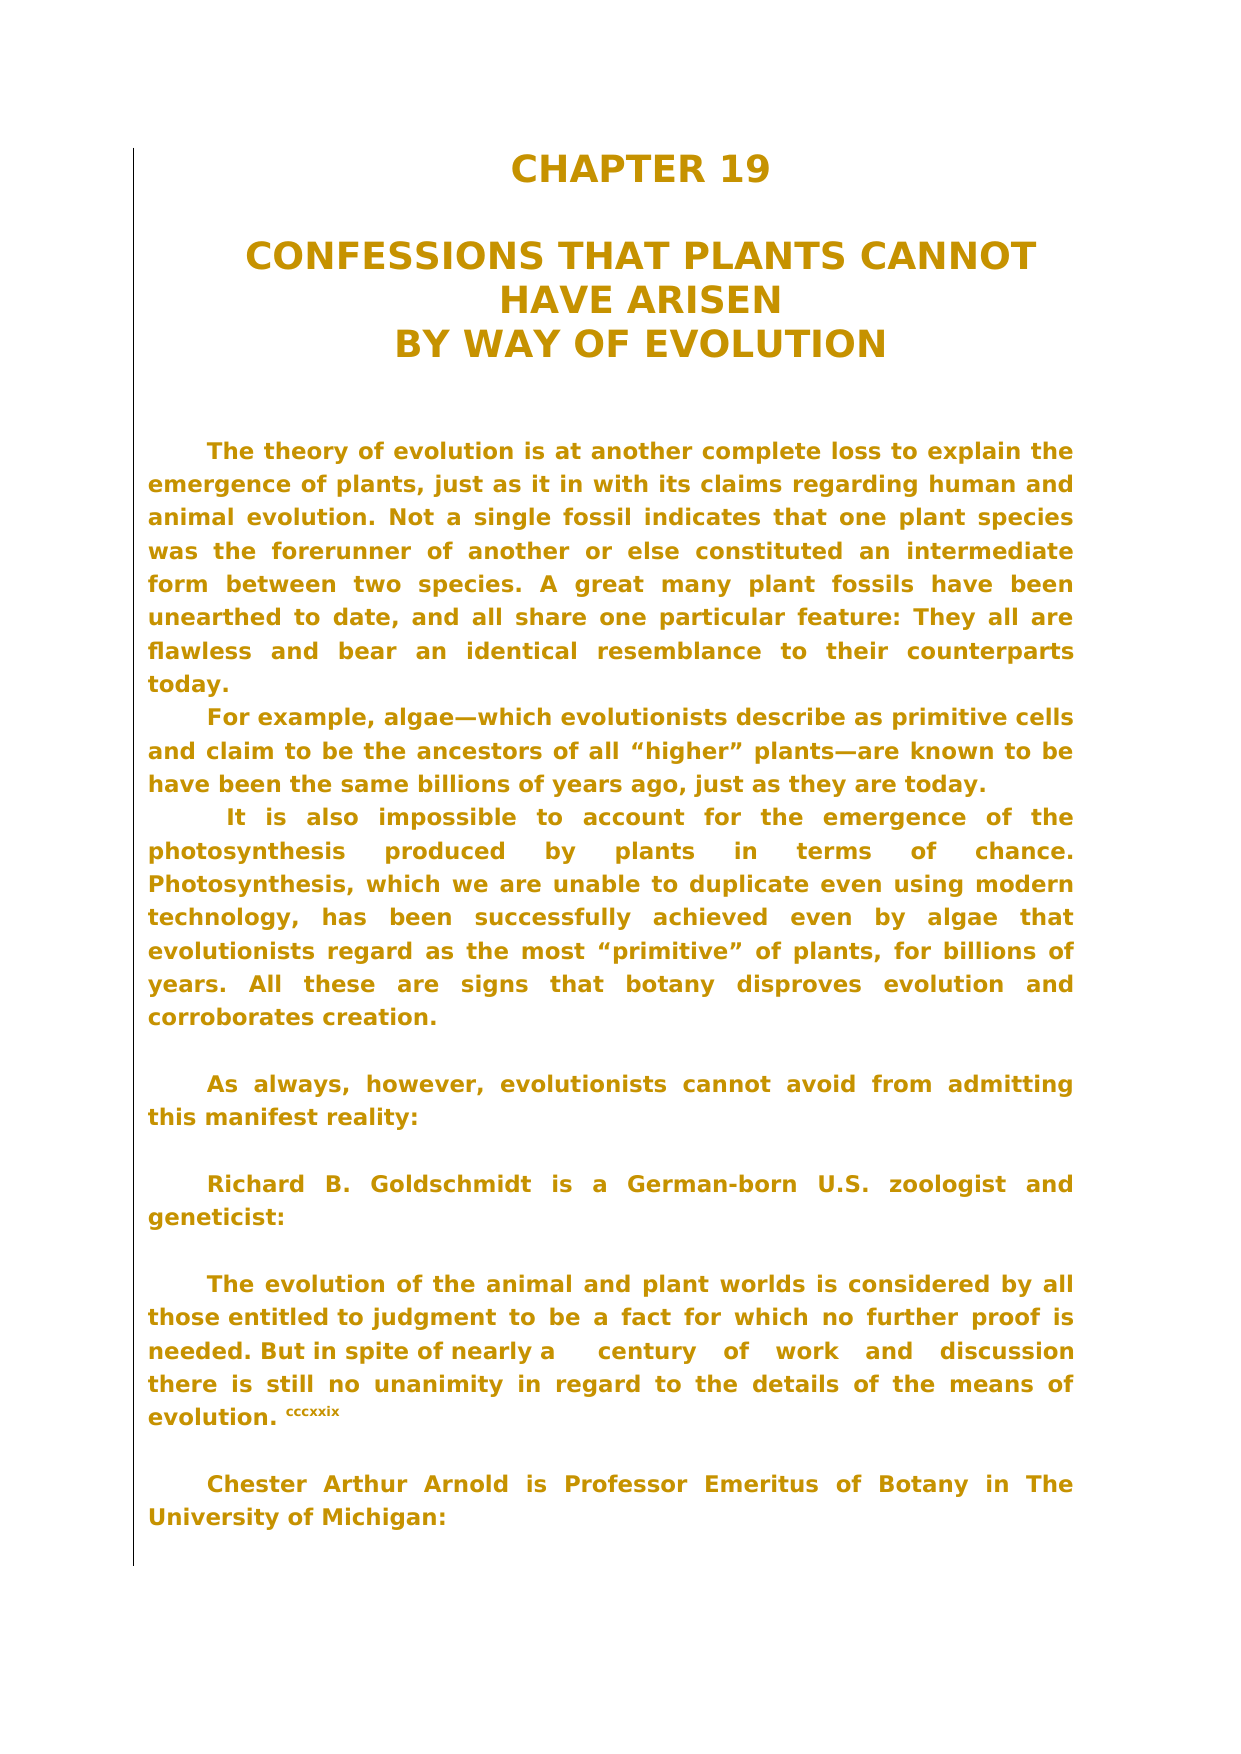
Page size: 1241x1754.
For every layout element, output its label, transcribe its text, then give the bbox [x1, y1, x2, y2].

text For example, algae—which evolutionists describe as primitive cells and claim to be the ancestors of all “higher” plants—are known to be have been the same billions of years ago, just as they are today. [148, 699, 1075, 799]
text The evolution of the animal and plant worlds is considered by all those entitled to judgment to be a fact for which no further proof is needed. But in spite of nearly a century of work and discussion there is still no unanimity in regard to the details of the means of evolution. [148, 1266, 1075, 1432]
text Chester Arthur Arnold is Professor Emeritus of Botany in The University of Michigan: [148, 1466, 1075, 1532]
text CONFESSIONS THAT PLANTS CANNOT [148, 235, 1075, 278]
text Richard B. Goldschmidt is a German-born U.S. zoologist and geneticist: [148, 1166, 1075, 1232]
text It is also impossible to account for the emergence of the photosynthesis produced by plants in terms of chance. Photosynthesis, which we are unable to duplicate even using modern technology, has been successfully achieved even by algae that evolutionists regard as the most “primitive” of plants, for billions of years. All these are signs that botany disproves evolution and corroborates creation. [148, 799, 1075, 1032]
text The theory of evolution is at another complete loss to explain the emergence of plants, just as it in with its claims regarding human and animal evolution. Not a single fossil indicates that one plant species was the forerunner of another or else constituted an intermediate form between two species. A great many plant fossils have been unearthed to date, and all share one particular feature: They all are flawless and bear an identical resemblance to their counterparts today. [148, 432, 1075, 699]
text CHAPTER 19 [148, 148, 1075, 191]
text HAVE ARISEN [148, 278, 1075, 322]
text As always, however, evolutionists cannot avoid from admitting this manifest reality: [148, 1066, 1075, 1132]
text BY WAY OF EVOLUTION [148, 322, 1075, 366]
